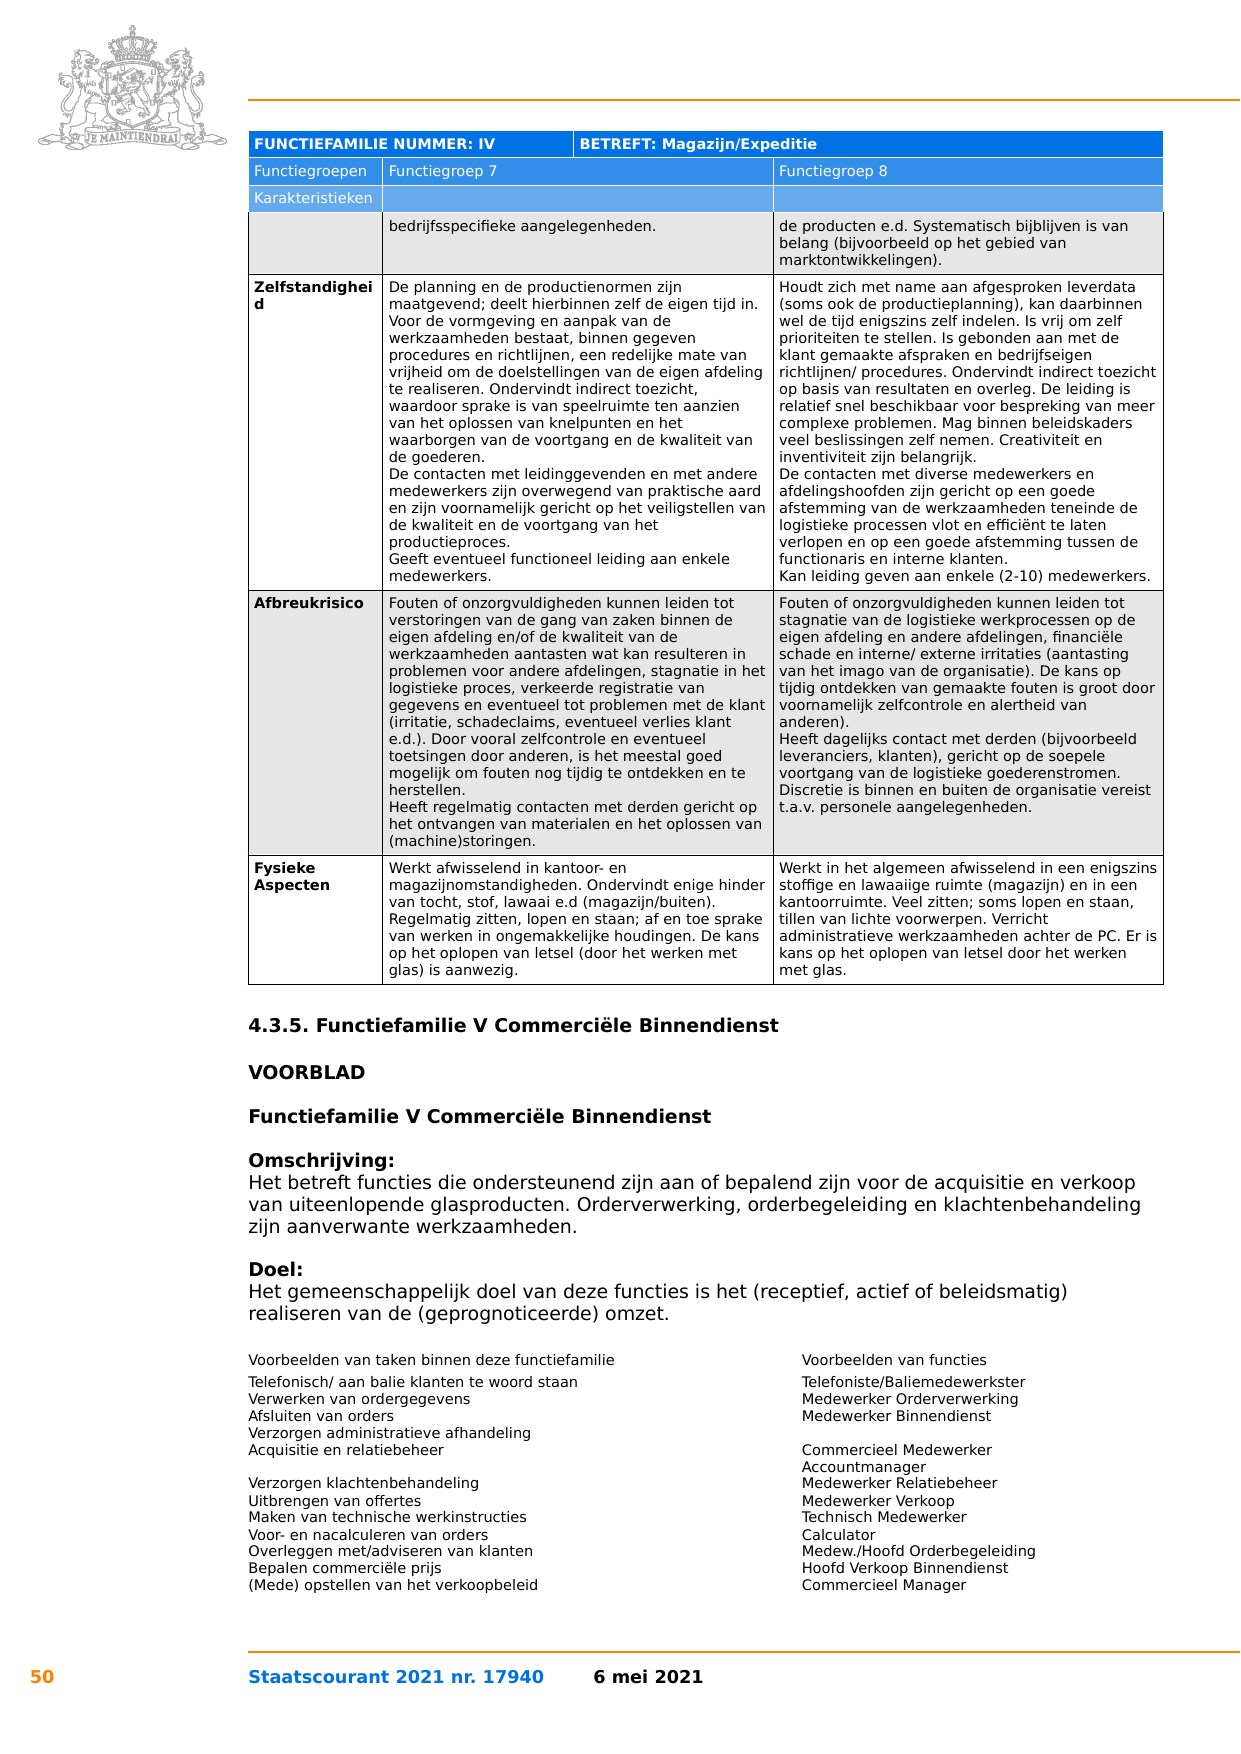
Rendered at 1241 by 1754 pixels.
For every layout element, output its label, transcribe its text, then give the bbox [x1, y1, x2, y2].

table_cell Fouten of onzorgvuldigheden kunnen leiden tot stagnatie van de logistieke werkprocessen op de eigen afdeling en andere afdelingen, financiële schade en interne/ externe irritaties (aantasting van het imago van de organisatie). De kans op tijdig ontdekken van gemaakte fouten is groot door voornamelijk zelfcontrole en alertheid van anderen). Heeft dagelijks contact met derden (bijvoorbeeld leveranciers, klanten), gericht op de soepele voortgang van de logistieke goederenstromen. Discretie is binnen en buiten de organisatie vereist t.a.v. personele aangelegenheden. [774, 591, 1163, 854]
table_cell Commercieel Manager [796, 1577, 1163, 1594]
table_cell Telefoniste/Baliemedewerkster [796, 1369, 1163, 1391]
table_cell Verzorgen klachtenbehandeling [248, 1475, 796, 1492]
table_cell Fysieke Aspecten [249, 856, 382, 984]
table_header Voorbeelden van functies [796, 1347, 1163, 1369]
table_cell Technisch Medewerker [796, 1509, 1163, 1526]
table_cell Uitbrengen van offertes [248, 1493, 796, 1509]
table_cell bedrijfsspecifieke aangelegenheden. [383, 213, 773, 273]
table_cell Functiegroep 7 [383, 158, 773, 185]
table_cell [774, 186, 1163, 212]
subtitle Functiefamilie V Commerciële Binnendienst [248, 1106, 1163, 1128]
text Het betreft functies die ondersteunend zijn aan of bepalend zijn voor de acquisitie en verkoop van uiteenlopende glasproducten. Orderverwerking, orderbegeleiding en klachtenbehandeling zijn aanverwante werkzaamheden. [248, 1172, 1163, 1237]
table_cell Verzorgen administratieve afhandeling [248, 1425, 796, 1441]
table_cell Telefonisch/ aan balie klanten te woord staan [248, 1369, 796, 1391]
table_cell de producten e.d. Systematisch bijblijven is van belang (bijvoorbeeld op het gebied van marktontwikkelingen). [774, 213, 1163, 273]
table_header BETREFT: Magazijn/Expeditie [574, 131, 1163, 157]
table_cell Functiegroep 8 [774, 158, 1163, 185]
table_cell Maken van technische werkinstructies [248, 1509, 796, 1526]
table_cell Hoofd Verkoop Binnendienst [796, 1560, 1163, 1577]
table_cell Zelfstandigheid [249, 275, 382, 589]
table_cell [383, 186, 773, 212]
text Omschrijving: [248, 1149, 1163, 1172]
table_cell Houdt zich met name aan afgesproken leverdata (soms ook de productieplanning), kan daarbinnen wel de tijd enigszins zelf indelen. Is vrij om zelf prioriteiten te stellen. Is gebonden aan met de klant gemaakte afspraken en bedrijfseigen richtlijnen/ procedures. Ondervindt indirect toezicht op basis van resultaten en overleg. De leiding is relatief snel beschikbaar voor bespreking van meer complexe problemen. Mag binnen beleidskaders veel beslissingen zelf nemen. Creativiteit en inventiviteit zijn belangrijk. De contacten met diverse medewerkers en afdelingshoofden zijn gericht op een goede afstemming van de werkzaamheden teneinde de logistieke processen vlot en efficiënt te laten verlopen en op een goede afstemming tussen de functionaris en interne klanten. Kan leiding geven aan enkele (2-10) medewerkers. [774, 275, 1163, 589]
table_cell Afsluiten van orders [248, 1408, 796, 1424]
text Doel: [248, 1259, 1163, 1281]
table_cell Commercieel Medewerker [796, 1441, 1163, 1458]
table_cell Karakteristieken [249, 186, 382, 212]
picture [38, 25, 227, 150]
table_header Voorbeelden van taken binnen deze functiefamilie [248, 1347, 796, 1369]
table_cell De planning en de productienormen zijn maatgevend; deelt hierbinnen zelf de eigen tijd in. Voor de vormgeving en aanpak van de werkzaamheden bestaat, binnen gegeven procedures en richtlijnen, een redelijke mate van vrijheid om de doelstellingen van de eigen afdeling te realiseren. Ondervindt indirect toezicht, waardoor sprake is van speelruimte ten aanzien van het oplossen van knelpunten en het waarborgen van de voortgang en de kwaliteit van de goederen. De contacten met leidinggevenden en met andere medewerkers zijn overwegend van praktische aard en zijn voornamelijk gericht op het veiligstellen van de kwaliteit en de voortgang van het productieproces. Geeft eventueel functioneel leiding aan enkele medewerkers. [383, 275, 773, 589]
table_cell Calculator [796, 1526, 1163, 1543]
table_cell Acquisitie en relatiebeheer [248, 1441, 796, 1458]
table_cell Werkt afwisselend in kantoor- en magazijnomstandigheden. Ondervindt enige hinder van tocht, stof, lawaai e.d (magazijn/buiten). Regelmatig zitten, lopen en staan; af en toe sprake van werken in ongemakkelijke houdingen. De kans op het oplopen van letsel (door het werken met glas) is aanwezig. [383, 856, 773, 984]
table_cell Werkt in het algemeen afwisselend in een enigszins stoffige en lawaaiige ruimte (magazijn) en in een kantoorruimte. Veel zitten; soms lopen en staan, tillen van lichte voorwerpen. Verricht administratieve werkzaamheden achter de PC. Er is kans op het oplopen van letsel door het werken met glas. [774, 856, 1163, 984]
table_cell Verwerken van ordergegevens [248, 1391, 796, 1407]
table_cell (Mede) opstellen van het verkoopbeleid [248, 1577, 796, 1594]
table_cell Fouten of onzorgvuldigheden kunnen leiden tot verstoringen van de gang van zaken binnen de eigen afdeling en/of de kwaliteit van de werkzaamheden aantasten wat kan resulteren in problemen voor andere afdelingen, stagnatie in het logistieke proces, verkeerde registratie van gegevens en eventueel tot problemen met de klant (irritatie, schadeclaims, eventueel verlies klant e.d.). Door vooral zelfcontrole en eventueel toetsingen door anderen, is het meestal goed mogelijk om fouten nog tijdig te ontdekken en te herstellen. Heeft regelmatig contacten met derden gericht op het ontvangen van materialen en het oplossen van (machine)storingen. [383, 591, 773, 854]
subtitle 4.3.5. Functiefamilie V Commerciële Binnendienst [248, 1015, 1163, 1037]
table_cell Medewerker Verkoop [796, 1493, 1163, 1509]
table_header FUNCTIEFAMILIE NUMMER: IV [249, 131, 573, 157]
table_cell Functiegroepen [249, 158, 382, 185]
table_cell Voor- en nacalculeren van orders [248, 1526, 796, 1543]
text Het gemeenschappelijk doel van deze functies is het (receptief, actief of beleidsmatig) realiseren van de (geprognoticeerde) omzet. [248, 1281, 1163, 1325]
table_cell Medewerker Binnendienst [796, 1408, 1163, 1424]
table_cell Accountmanager [796, 1459, 1163, 1475]
table_cell Bepalen commerciële prijs [248, 1560, 796, 1577]
subtitle VOORBLAD [248, 1062, 1163, 1084]
table_cell Medewerker Relatiebeheer [796, 1475, 1163, 1492]
table_cell [796, 1425, 1163, 1441]
table_cell Medewerker Orderverwerking [796, 1391, 1163, 1407]
table_cell Medew./Hoofd Orderbegeleiding [796, 1543, 1163, 1560]
table_cell Overleggen met/adviseren van klanten [248, 1543, 796, 1560]
table_cell Afbreukrisico [249, 591, 382, 854]
table_cell [248, 1459, 796, 1475]
table_cell [249, 213, 382, 273]
